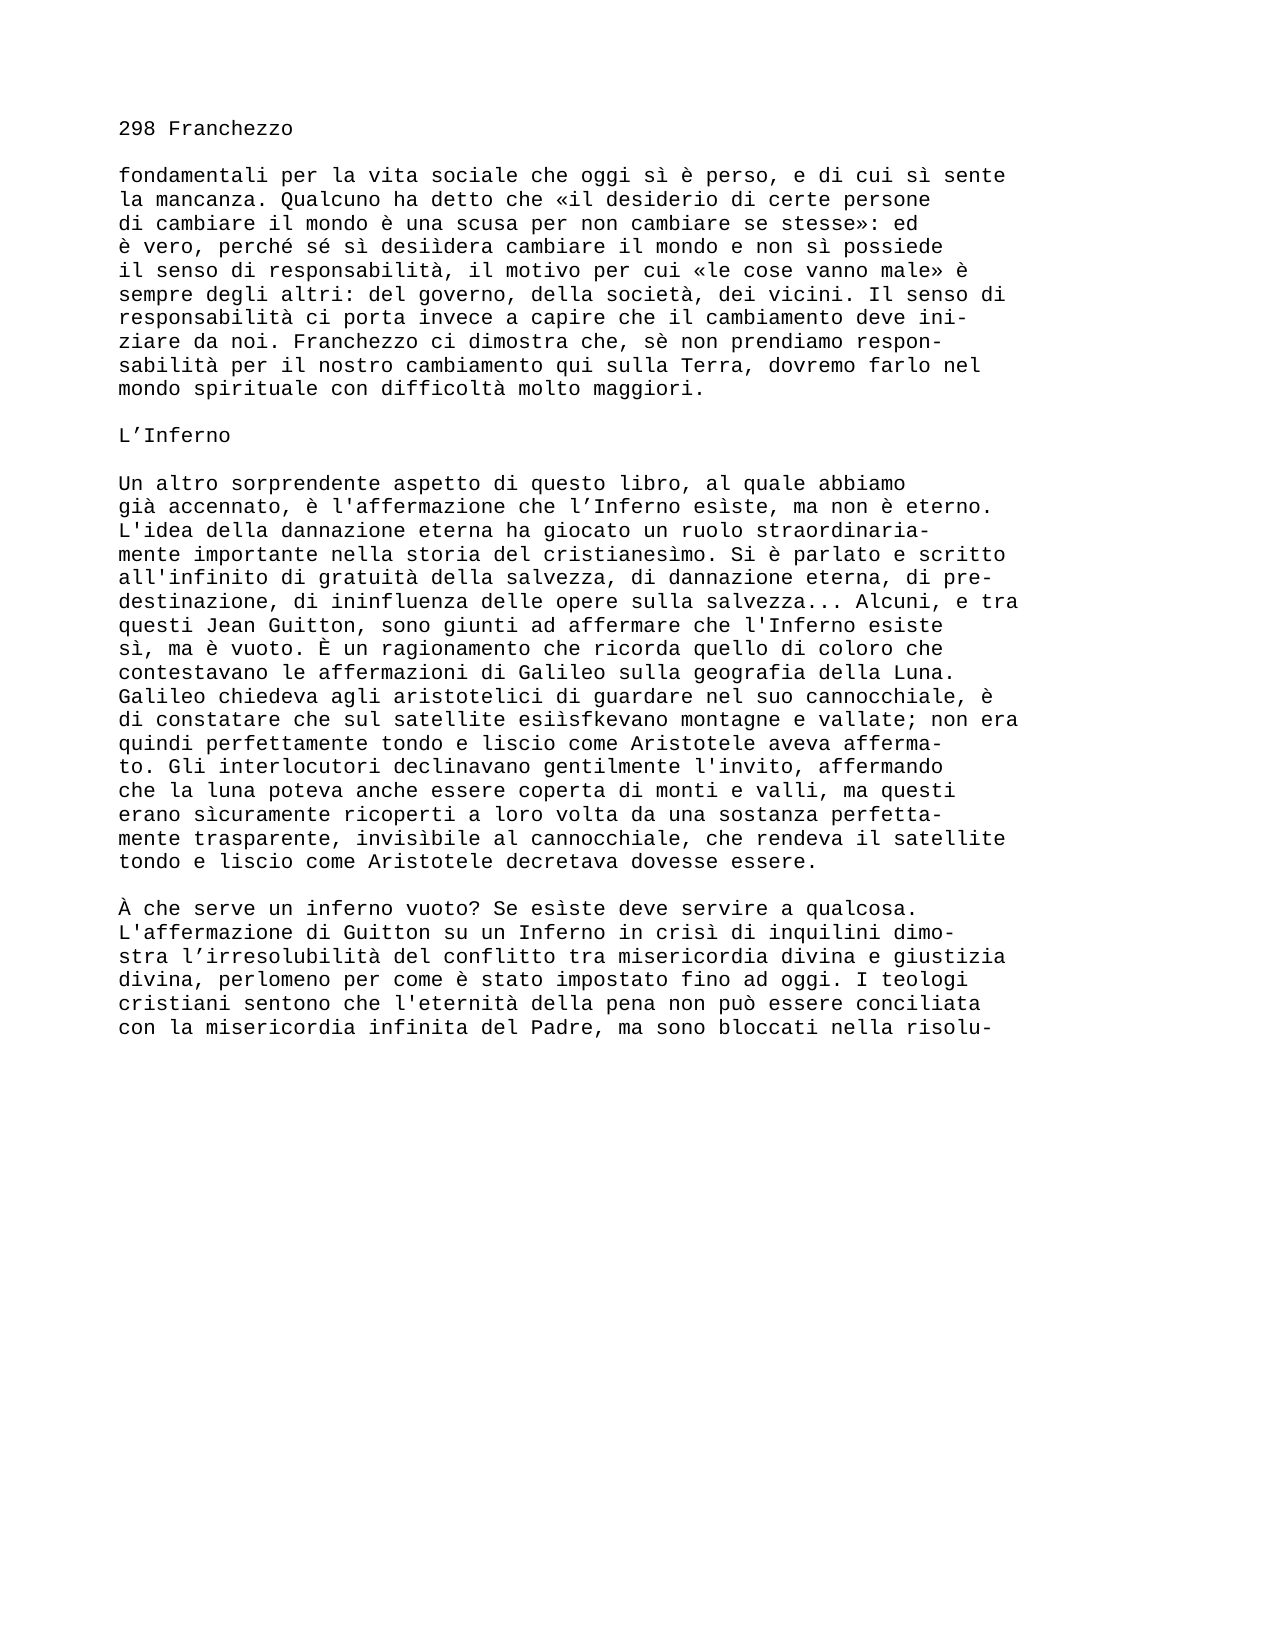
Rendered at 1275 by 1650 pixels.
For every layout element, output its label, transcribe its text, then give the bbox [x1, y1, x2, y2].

text con la misericordia infinita del Padre, ma sono bloccati nella risolu- [118, 1017, 1157, 1040]
text responsabilità ci porta invece a capire che il cambiamento deve ini- [118, 307, 1157, 331]
text mondo spirituale con difficoltà molto maggiori. [118, 378, 1157, 402]
text 298 Franchezzo [118, 118, 1157, 142]
text to. Gli interlocutori declinavano gentilmente l'invito, affermando [118, 757, 1157, 780]
text tondo e liscio come Aristotele decretava dovesse essere. [118, 851, 1157, 875]
text all'infinito di gratuità della salvezza, di dannazione eterna, di pre- [118, 567, 1157, 591]
text di cambiare il mondo è una scusa per non cambiare se stesse»: ed [118, 213, 1157, 236]
text Galileo chiedeva agli aristotelici di guardare nel suo cannocchiale, è [118, 686, 1157, 709]
text mente importante nella storia del cristianesìmo. Si è parlato e scritto [118, 544, 1157, 567]
text erano sìcuramente ricoperti a loro volta da una sostanza perfetta- [118, 804, 1157, 827]
text sì, ma è vuoto. È un ragionamento che ricorda quello di coloro che [118, 638, 1157, 662]
text L’Inferno [118, 426, 1157, 449]
text Un altro sorprendente aspetto di questo libro, al quale abbiamo [118, 473, 1157, 496]
text destinazione, di ininfluenza delle opere sulla salvezza... Alcuni, e tra [118, 591, 1157, 615]
text la mancanza. Qualcuno ha detto che «il desiderio di certe persone [118, 189, 1157, 213]
text mente trasparente, invisìbile al cannocchiale, che rendeva il satellite [118, 827, 1157, 851]
text L'affermazione di Guitton su un Inferno in crisì di inquilini dimo- [118, 922, 1157, 946]
text quindi perfettamente tondo e liscio come Aristotele aveva afferma- [118, 733, 1157, 757]
text sabilità per il nostro cambiamento qui sulla Terra, dovremo farlo nel [118, 354, 1157, 378]
text il senso di responsabilità, il motivo per cui «le cose vanno male» è [118, 260, 1157, 284]
text À che serve un inferno vuoto? Se esìste deve servire a qualcosa. [118, 898, 1157, 922]
text questi Jean Guitton, sono giunti ad affermare che l'Inferno esiste [118, 615, 1157, 638]
text ziare da noi. Franchezzo ci dimostra che, sè non prendiamo respon- [118, 331, 1157, 354]
text di constatare che sul satellite esiìsfkevano montagne e vallate; non era [118, 709, 1157, 733]
text è vero, perché sé sì desiìdera cambiare il mondo e non sì possiede [118, 236, 1157, 260]
text che la luna poteva anche essere coperta di monti e valli, ma questi [118, 780, 1157, 804]
text cristiani sentono che l'eternità della pena non può essere conciliata [118, 993, 1157, 1017]
text sempre degli altri: del governo, della società, dei vicini. Il senso di [118, 284, 1157, 307]
text contestavano le affermazioni di Galileo sulla geografia della Luna. [118, 662, 1157, 686]
text fondamentali per la vita sociale che oggi sì è perso, e di cui sì sente [118, 165, 1157, 189]
text L'idea della dannazione eterna ha giocato un ruolo straordinaria- [118, 520, 1157, 544]
text divina, perlomeno per come è stato impostato fino ad oggi. I teologi [118, 969, 1157, 993]
text già accennato, è l'affermazione che l’Inferno esìste, ma non è eterno. [118, 496, 1157, 520]
text stra l’irresolubilità del conflitto tra misericordia divina e giustizia [118, 946, 1157, 969]
